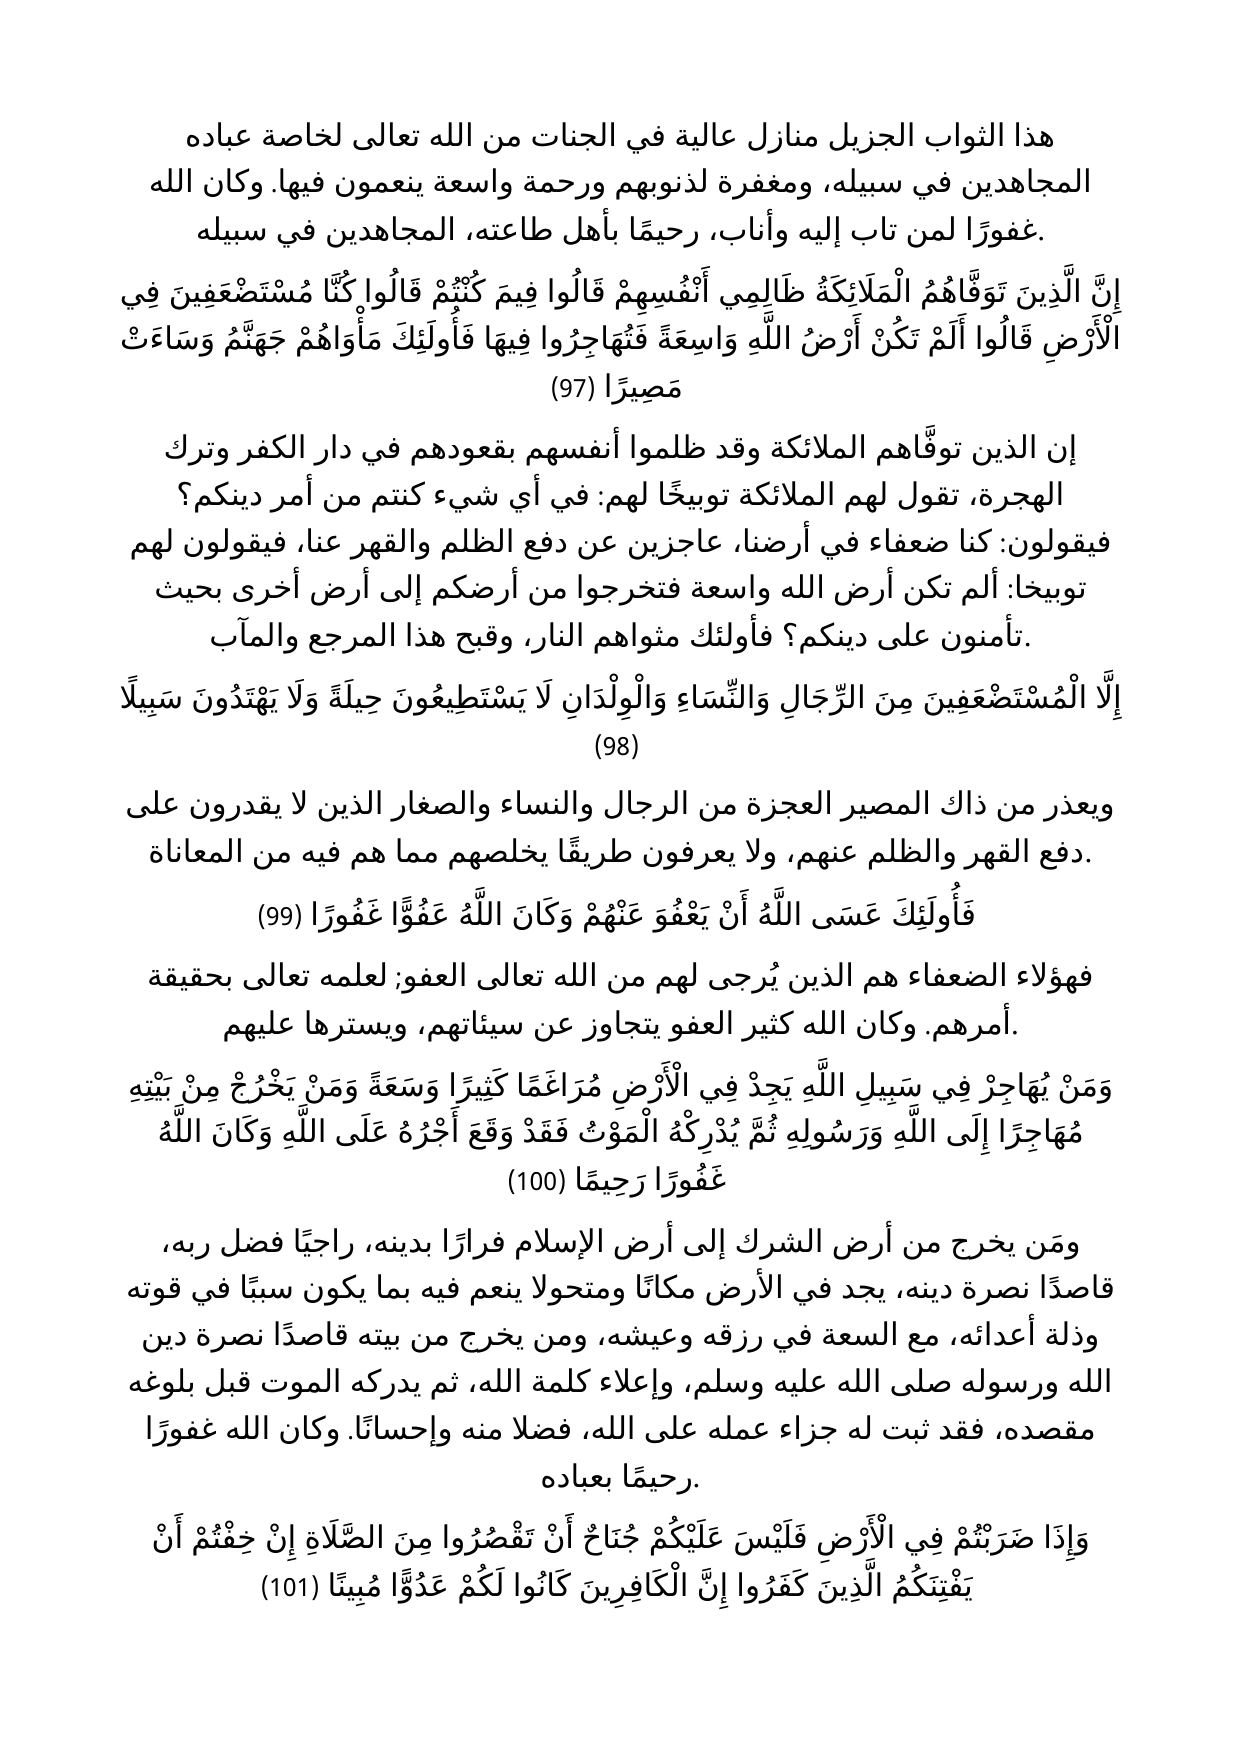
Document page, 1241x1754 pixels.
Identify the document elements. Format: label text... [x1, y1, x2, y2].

text فهؤلاء الضعفاء هم الذين يُرجى لهم من الله تعالى العفو; لعلمه تعالى بحقيقة أمرهم. وكان الله كثير العفو يتجاوز عن سيئاتهم، ويسترها عليهم. [118, 958, 1122, 1047]
text هذا الثواب الجزيل منازل عالية في الجنات من الله تعالى لخاصة عباده المجاهدين في سبيله، ومغفرة لذنوبهم ورحمة واسعة ينعمون فيها. وكان الله غفورًا لمن تاب إليه وأناب، رحيمًا بأهل طاعته، المجاهدين في سبيله. [118, 118, 1122, 253]
text ومَن يخرج من أرض الشرك إلى أرض الإسلام فرارًا بدينه، راجيًا فضل ربه، قاصدًا نصرة دينه، يجد في الأرض مكانًا ومتحولا ينعم فيه بما يكون سببًا في قوته وذلة أعدائه، مع السعة في رزقه وعيشه، ومن يخرج من بيته قاصدًا نصرة دين الله ورسوله صلى الله عليه وسلم، وإعلاء كلمة الله، ثم يدركه الموت قبل بلوغه مقصده، فقد ثبت له جزاء عمله على الله، فضلا منه وإحسانًا. وكان الله غفورًا رحيمًا بعباده. [118, 1224, 1122, 1500]
text وَإِذَا ضَرَبْتُمْ فِي الْأَرْضِ فَلَيْسَ عَلَيْكُمْ جُنَاحٌ أَنْ تَقْصُرُوا مِنَ الصَّلَاةِ إِنْ خِفْتُمْ أَنْ يَفْتِنَكُمُ الَّذِينَ كَفَرُوا إِنَّ الْكَافِرِينَ كَانُوا لَكُمْ عَدُوًّا مُبِينًا (101) [118, 1521, 1122, 1609]
text فَأُولَئِكَ عَسَى اللَّهُ أَنْ يَعْفُوَ عَنْهُمْ وَكَانَ اللَّهُ عَفُوًّا غَفُورًا (99) [118, 896, 1122, 938]
text إن الذين توفَّاهم الملائكة وقد ظلموا أنفسهم بقعودهم في دار الكفر وترك الهجرة، تقول لهم الملائكة توبيخًا لهم: في أي شيء كنتم من أمر دينكم؟ فيقولون: كنا ضعفاء في أرضنا، عاجزين عن دفع الظلم والقهر عنا، فيقولون لهم توبيخا: ألم تكن أرض الله واسعة فتخرجوا من أرضكم إلى أرض أخرى بحيث تأمنون على دينكم؟ فأولئك مثواهم النار، وقبح هذا المرجع والمآب. [118, 431, 1122, 659]
text إِلَّا الْمُسْتَضْعَفِينَ مِنَ الرِّجَالِ وَالنِّسَاءِ وَالْوِلْدَانِ لَا يَسْتَطِيعُونَ حِيلَةً وَلَا يَهْتَدُونَ سَبِيلًا (98) [118, 680, 1122, 766]
text إِنَّ الَّذِينَ تَوَفَّاهُمُ الْمَلَائِكَةُ ظَالِمِي أَنْفُسِهِمْ قَالُوا فِيمَ كُنْتُمْ قَالُوا كُنَّا مُسْتَضْعَفِينَ فِي الْأَرْضِ قَالُوا أَلَمْ تَكُنْ أَرْضُ اللَّهِ وَاسِعَةً فَتُهَاجِرُوا فِيهَا فَأُولَئِكَ مَأْوَاهُمْ جَهَنَّمُ وَسَاءَتْ مَصِيرًا (97) [118, 274, 1122, 410]
text وَمَنْ يُهَاجِرْ فِي سَبِيلِ اللَّهِ يَجِدْ فِي الْأَرْضِ مُرَاغَمًا كَثِيرًا وَسَعَةً وَمَنْ يَخْرُجْ مِنْ بَيْتِهِ مُهَاجِرًا إِلَى اللَّهِ وَرَسُولِهِ ثُمَّ يُدْرِكْهُ الْمَوْتُ فَقَدْ وَقَعَ أَجْرُهُ عَلَى اللَّهِ وَكَانَ اللَّهُ غَفُورًا رَحِيمًا (100) [118, 1068, 1122, 1203]
text ويعذر من ذاك المصير العجزة من الرجال والنساء والصغار الذين لا يقدرون على دفع القهر والظلم عنهم، ولا يعرفون طريقًا يخلصهم مما هم فيه من المعاناة. [118, 786, 1122, 875]
